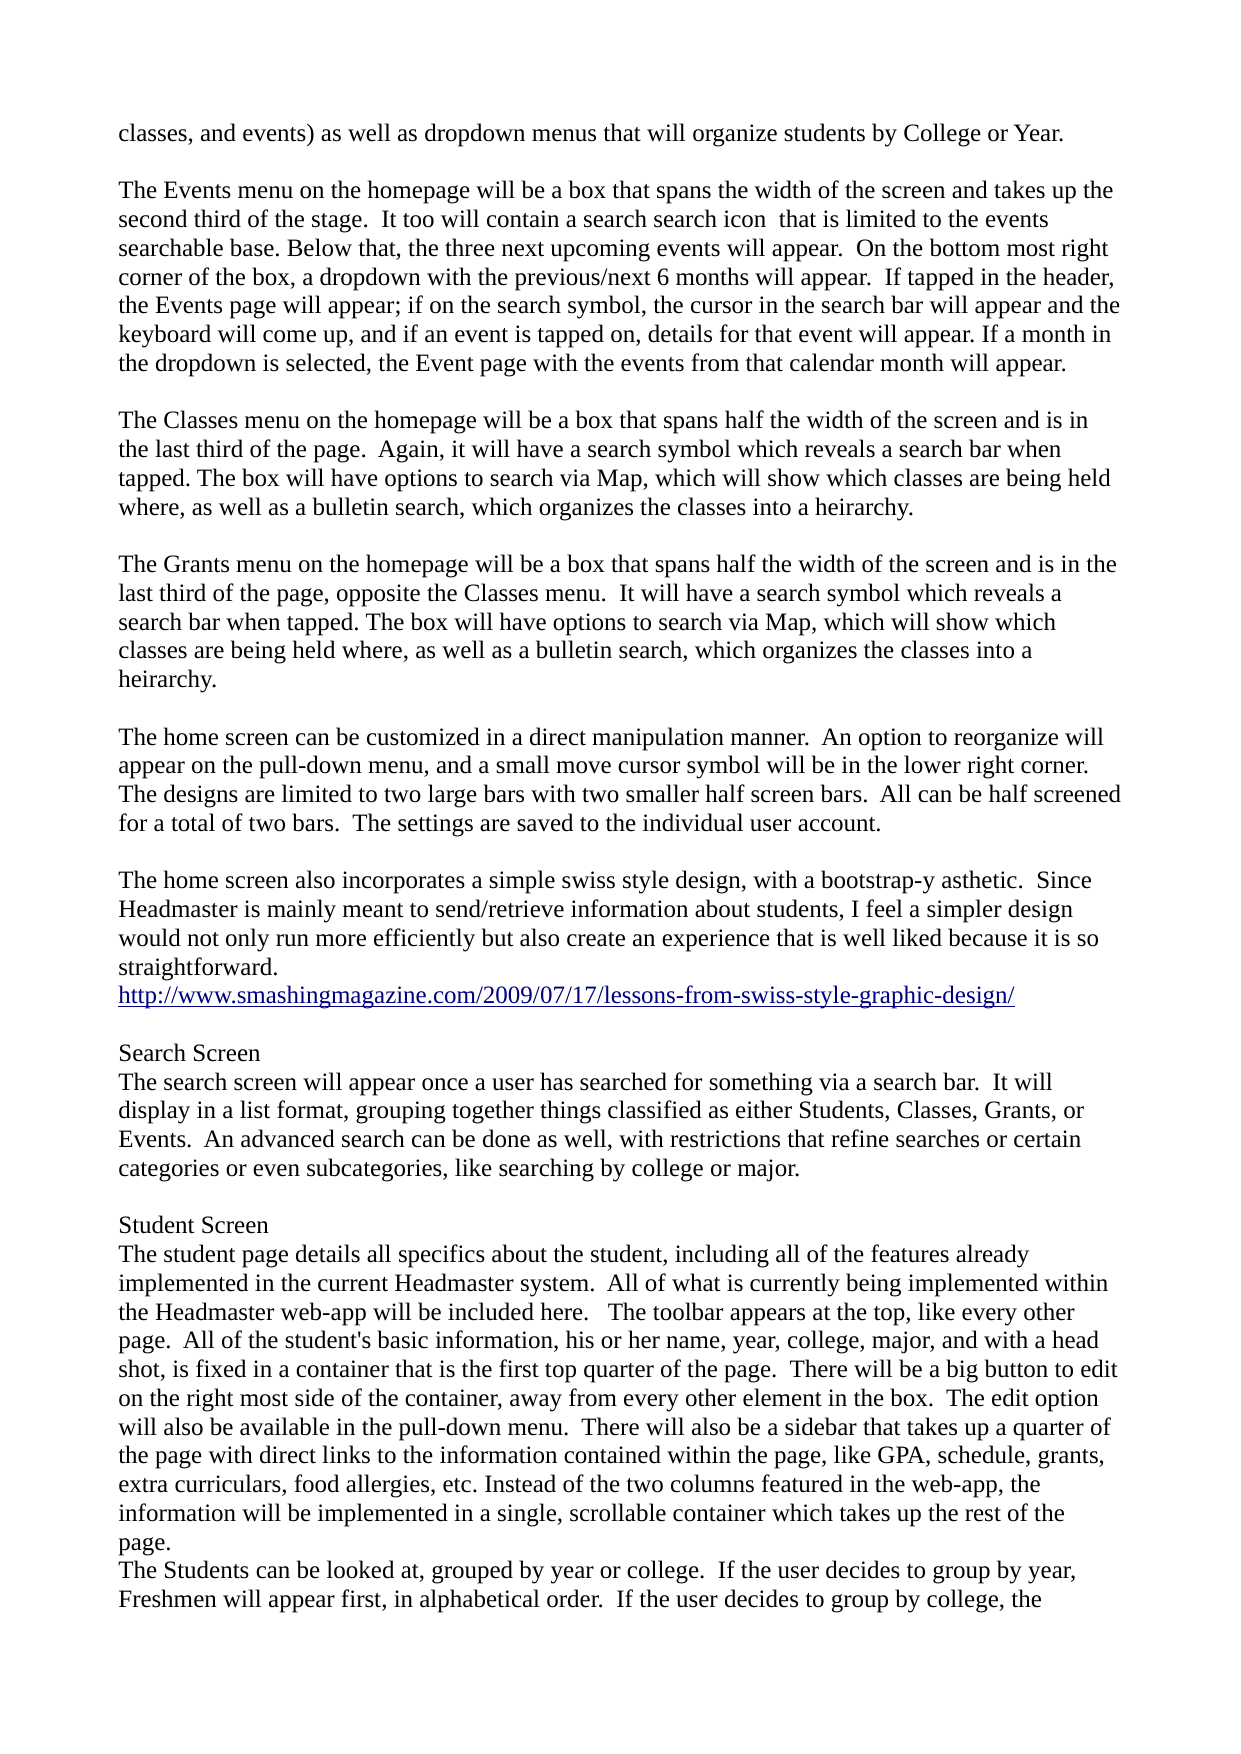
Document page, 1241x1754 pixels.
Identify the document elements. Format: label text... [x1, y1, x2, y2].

text Search Screen [118, 1038, 1122, 1067]
text The home screen can be customized in a direct manipulation manner. An option to reorganize will appear on the pull-down menu, and a small move cursor symbol will be in the lower right corner. The designs are limited to two large bars with two smaller half screen bars. All can be half screened for a total of two bars. The settings are saved to the individual user account. [118, 722, 1122, 837]
text The Students can be looked at, grouped by year or college. If the user decides to group by year, Freshmen will appear first, in alphabetical order. If the user decides to group by college, the [118, 1556, 1122, 1613]
text The home screen also incorporates a simple swiss style design, with a bootstrap-y asthetic. Since Headmaster is mainly meant to send/retrieve information about students, I feel a simpler design would not only run more efficiently but also create an experience that is well liked because it is so straightforward. [118, 866, 1122, 981]
text The Classes menu on the homepage will be a box that spans half the width of the screen and is in the last third of the page. Again, it will have a search symbol which reveals a search bar when tapped. The box will have options to search via Map, which will show which classes are being held where, as well as a bulletin search, which organizes the classes into a heirarchy. [118, 406, 1122, 521]
text classes, and events) as well as dropdown menus that will organize students by College or Year. [118, 118, 1122, 147]
text The Grants menu on the homepage will be a box that spans half the width of the screen and is in the last third of the page, opposite the Classes menu. It will have a search symbol which reveals a search bar when tapped. The box will have options to search via Map, which will show which classes are being held where, as well as a bulletin search, which organizes the classes into a heirarchy. [118, 549, 1122, 693]
text The search screen will appear once a user has searched for something via a search bar. It will display in a list format, grouping together things classified as either Students, Classes, Grants, or Events. An advanced search can be done as well, with restrictions that refine searches or certain categories or even subcategories, like searching by college or major. [118, 1067, 1122, 1182]
text http://www.smashingmagazine.com/2009/07/17/lessons-from-swiss-style-graphic-design/ [118, 981, 1122, 1009]
text The Events menu on the homepage will be a box that spans the width of the screen and takes up the second third of the stage. It too will contain a search search icon that is limited to the events searchable base. Below that, the three next upcoming events will appear. On the bottom most right corner of the box, a dropdown with the previous/next 6 months will appear. If tapped in the header, the Events page will appear; if on the search symbol, the cursor in the search bar will appear and the keyboard will come up, and if an event is tapped on, details for that event will appear. If a month in the dropdown is selected, the Event page with the events from that calendar month will appear. [118, 176, 1122, 377]
text Student Screen [118, 1211, 1122, 1239]
text The student page details all specifics about the student, including all of the features already implemented in the current Headmaster system. All of what is currently being implemented within the Headmaster web-app will be included here. The toolbar appears at the top, like every other page. All of the student's basic information, his or her name, year, college, major, and with a head shot, is fixed in a container that is the first top quarter of the page. There will be a big button to edit on the right most side of the container, away from every other element in the box. The edit option will also be available in the pull-down menu. There will also be a sidebar that takes up a quarter of the page with direct links to the information contained within the page, like GPA, schedule, grants, extra curriculars, food allergies, etc. Instead of the two columns featured in the web-app, the information will be implemented in a single, scrollable container which takes up the rest of the page. [118, 1239, 1122, 1556]
